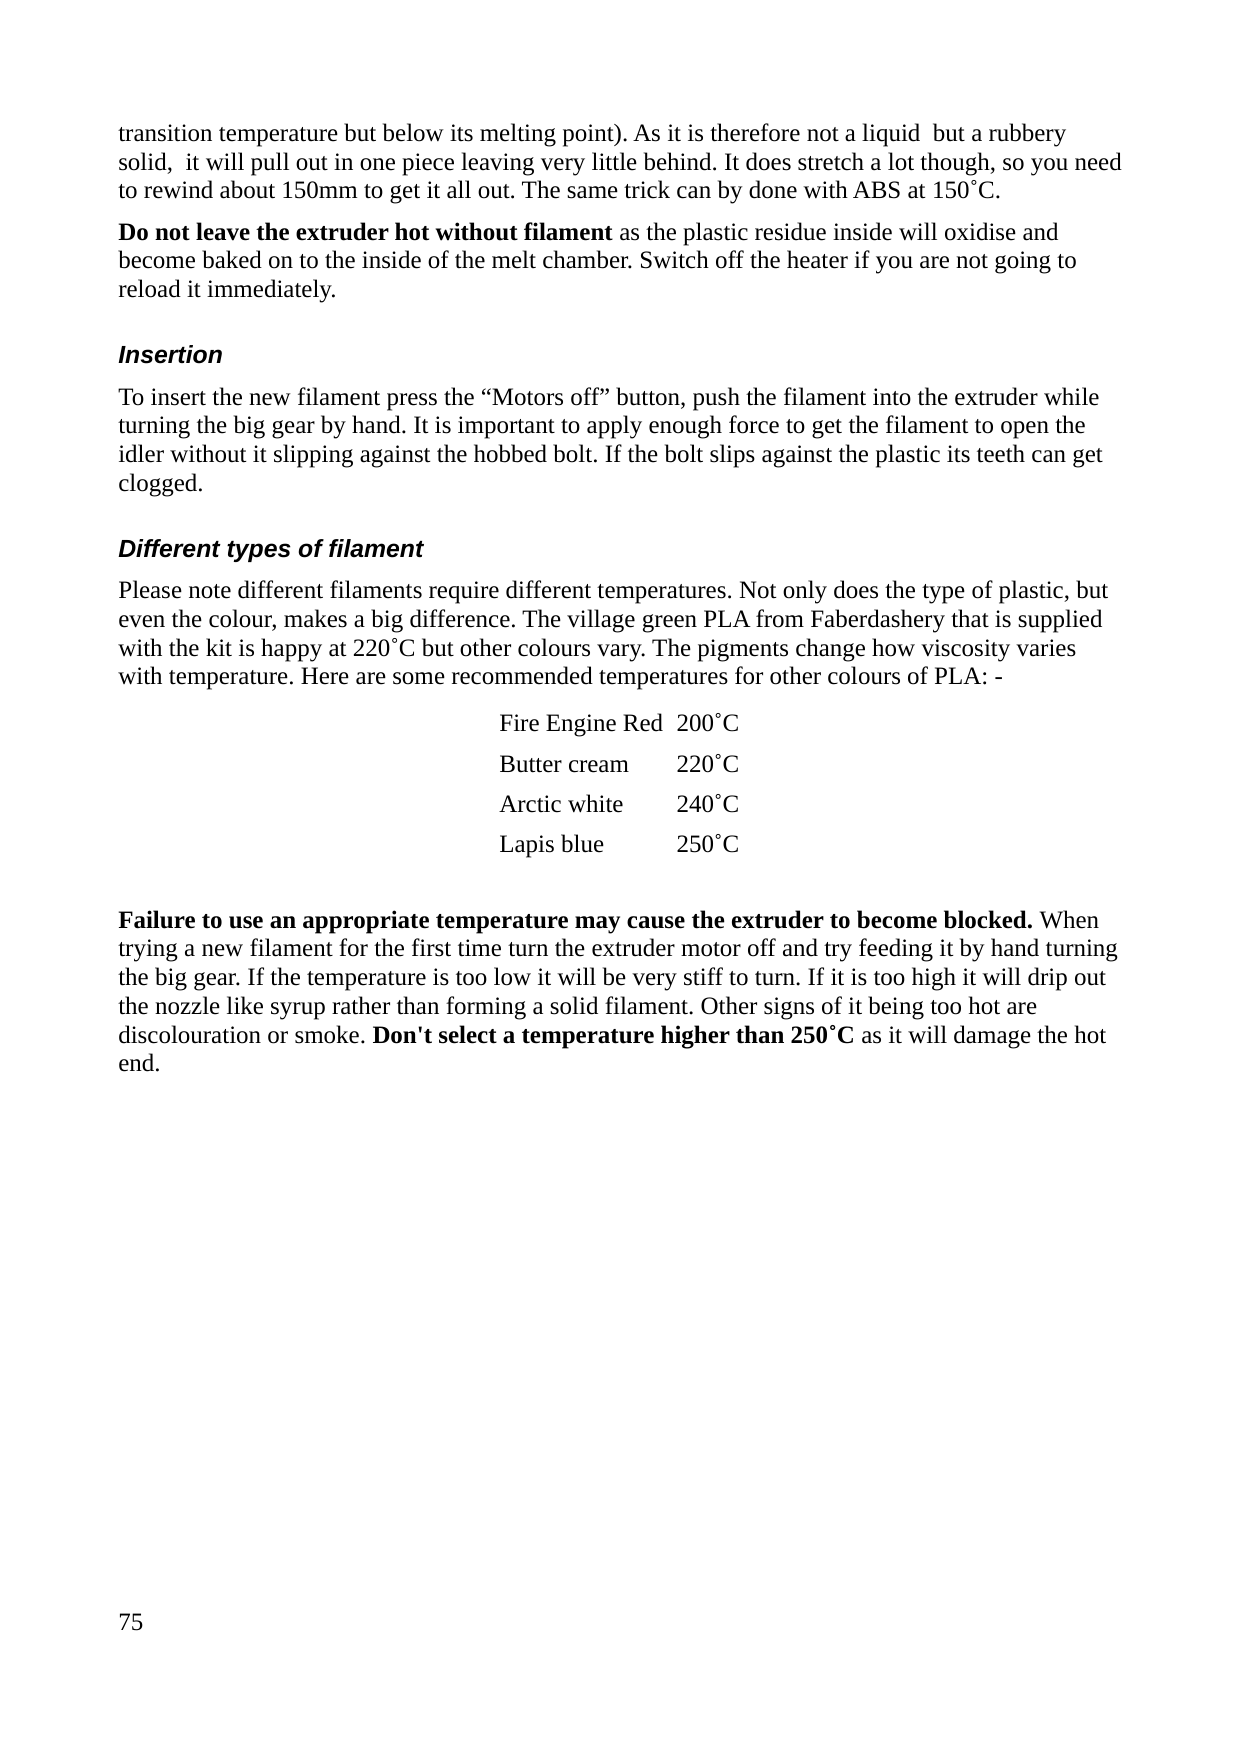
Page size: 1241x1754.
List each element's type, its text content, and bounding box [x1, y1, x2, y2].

table_cell Lapis blue [493, 823, 671, 863]
table_header 200˚C [671, 703, 747, 743]
text transition temperature but below its melting point). As it is therefore not a liquid but a rubbery solid, it will pull out in one piece leaving very little behind. It does stretch a lot though, so you need to rewind about 150mm to get it all out. The same trick can by done with ABS at 150˚C. [118, 118, 1122, 204]
subtitle Different types of filament [118, 534, 1122, 563]
table_cell Arctic white [493, 783, 671, 823]
subtitle Insertion [118, 341, 1122, 369]
table_cell 250˚C [671, 823, 747, 863]
text Failure to use an appropriate temperature may cause the extruder to become blocked. When trying a new filament for the first time turn the extruder motor off and try feeding it by hand turning the big gear. If the temperature is too low it will be very stiff to turn. If it is too high it will drip out the nozzle like syrup rather than forming a solid filament. Other signs of it being too hot are discolouration or smoke. Don't select a temperature higher than 250˚C as it will damage the hot end. [118, 905, 1122, 1077]
table_cell 220˚C [671, 743, 747, 783]
table_cell 240˚C [671, 783, 747, 823]
text To insert the new filament press the “Motors off” button, push the filament into the extruder while turning the big gear by hand. It is important to apply enough force to get the filament to open the idler without it slipping against the hobbed bolt. If the bolt slips against the plastic its teeth can get clogged. [118, 382, 1122, 497]
table_header Fire Engine Red [493, 703, 671, 743]
table_cell Butter cream [493, 743, 671, 783]
text Do not leave the extruder hot without filament as the plastic residue inside will oxidise and become baked on to the inside of the melt chamber. Switch off the heater if you are not going to reload it immediately. [118, 217, 1122, 303]
text Please note different filaments require different temperatures. Not only does the type of plastic, but even the colour, makes a big difference. The village green PLA from Faberdashery that is supplied with the kit is happy at 220˚C but other colours vary. The pigments change how viscosity varies with temperature. Here are some recommended temperatures for other colours of PLA: - [118, 575, 1122, 690]
